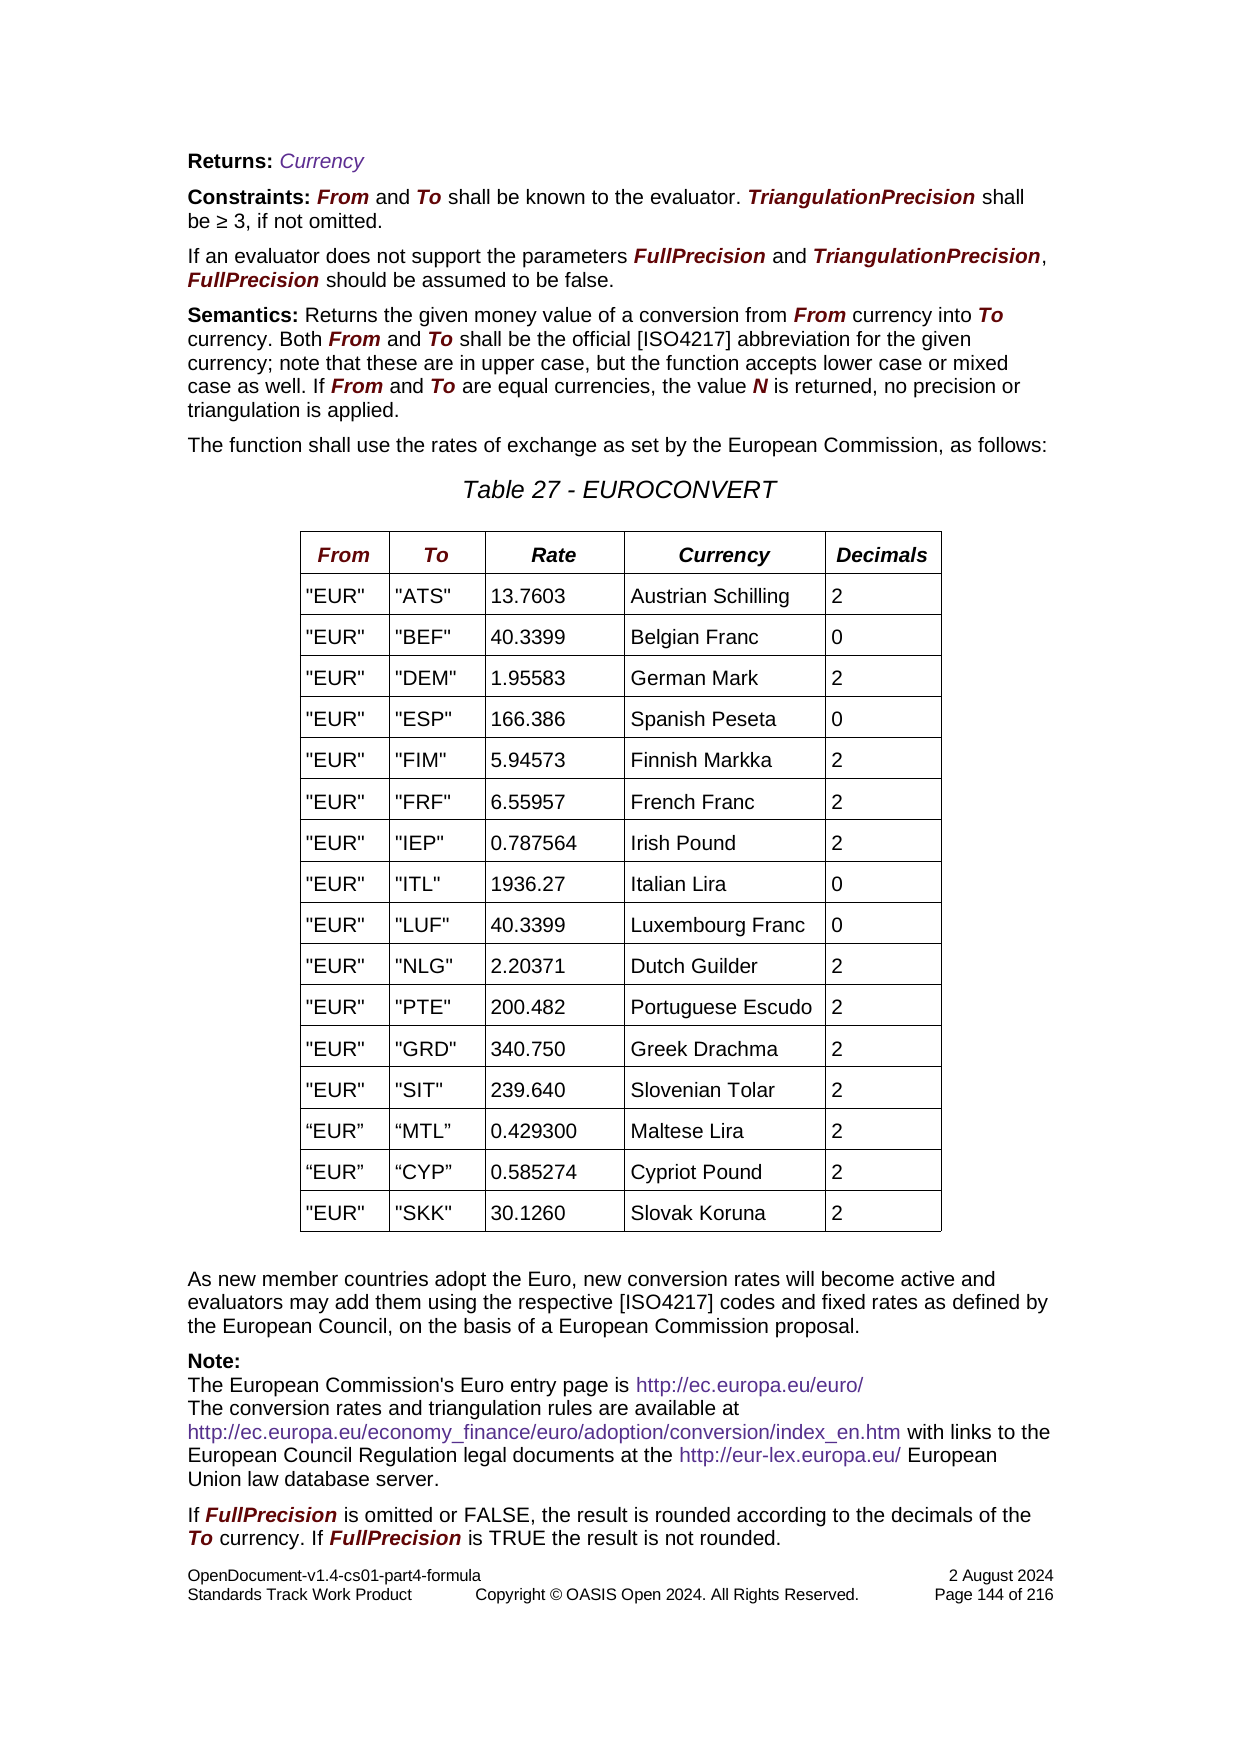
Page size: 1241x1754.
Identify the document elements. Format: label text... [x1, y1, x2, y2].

table_cell French Franc [625, 779, 825, 819]
table_header To [390, 532, 485, 572]
table_cell Slovenian Tolar [625, 1067, 825, 1107]
table_cell Finnish Markka [625, 738, 825, 778]
text Returns: Currency [187, 150, 1053, 173]
table_cell German Mark [625, 656, 825, 696]
table_cell "EUR" [301, 985, 389, 1025]
table_cell Luxembourg Franc [625, 903, 825, 943]
table_cell "ATS" [390, 574, 485, 614]
table_cell "BEF" [390, 615, 485, 655]
table_cell Cypriot Pound [625, 1150, 825, 1190]
table_cell 40.3399 [486, 903, 624, 943]
table_cell "EUR" [301, 862, 389, 902]
table_cell 13.7603 [486, 574, 624, 614]
table_cell 0.787564 [486, 820, 624, 861]
table_cell 239.640 [486, 1067, 624, 1107]
text As new member countries adopt the Euro, new conversion rates will become active and evaluators may add them using the respective [ISO4217] codes and fixed rates as defined by the European Council, on the basis of a European Commission proposal. [187, 1267, 1053, 1338]
table_cell "EUR" [301, 615, 389, 655]
table_cell 0 [826, 903, 941, 943]
table_cell "EUR" [301, 944, 389, 984]
table_header From [301, 532, 389, 572]
table_cell "EUR" [301, 820, 389, 861]
table_cell 5.94573 [486, 738, 624, 778]
table_cell "LUF" [390, 903, 485, 943]
table_cell "SKK" [390, 1191, 485, 1231]
table_header Currency [625, 532, 825, 572]
table_cell 0 [826, 862, 941, 902]
table_cell 2 [826, 820, 941, 861]
text If an evaluator does not support the parameters FullPrecision and TriangulationPrecision, FullPrecision should be assumed to be false. [187, 245, 1053, 292]
table_cell "GRD" [390, 1026, 485, 1066]
table_cell Dutch Guilder [625, 944, 825, 984]
table_cell 30.1260 [486, 1191, 624, 1231]
table_cell Slovak Koruna [625, 1191, 825, 1231]
table_cell Portuguese Escudo [625, 985, 825, 1025]
table_cell 2 [826, 985, 941, 1025]
table_cell 2 [826, 1067, 941, 1107]
table_cell "ITL" [390, 862, 485, 902]
table_cell 166.386 [486, 697, 624, 737]
table_cell Maltese Lira [625, 1109, 825, 1148]
text The function shall use the rates of exchange as set by the European Commission, as follows: [187, 434, 1053, 457]
table_cell "NLG" [390, 944, 485, 984]
table_cell "EUR" [301, 1191, 389, 1231]
table_cell 2 [826, 1150, 941, 1190]
table_cell “EUR” [301, 1150, 389, 1190]
table_cell 340.750 [486, 1026, 624, 1066]
text Semantics: Returns the given money value of a conversion from From currency into To currency. Both From and To shall be the official [ISO4217] abbreviation for the given currency; note that these are in upper case, but the function accepts lower case or mixed case as well. If From and To are equal currencies, the value N is returned, no precision or triangulation is applied. [187, 304, 1053, 422]
table_header Decimals [826, 532, 941, 572]
table_cell "SIT" [390, 1067, 485, 1107]
table_cell 2 [826, 656, 941, 696]
table_cell Belgian Franc [625, 615, 825, 655]
table_cell "ESP" [390, 697, 485, 737]
table_cell "PTE" [390, 985, 485, 1025]
table_cell Italian Lira [625, 862, 825, 902]
table_cell “MTL” [390, 1109, 485, 1148]
table_cell "EUR" [301, 779, 389, 819]
table_cell "EUR" [301, 1067, 389, 1107]
table_cell "DEM" [390, 656, 485, 696]
table_cell "FRF" [390, 779, 485, 819]
table_cell "EUR" [301, 1026, 389, 1066]
table_cell Austrian Schilling [625, 574, 825, 614]
table_cell 1.95583 [486, 656, 624, 696]
table_cell "EUR" [301, 574, 389, 614]
table_cell "IEP" [390, 820, 485, 861]
table_cell 2 [826, 738, 941, 778]
table_cell 2 [826, 1191, 941, 1231]
table_cell Greek Drachma [625, 1026, 825, 1066]
table_cell Irish Pound [625, 820, 825, 861]
table_cell "EUR" [301, 656, 389, 696]
table_cell "EUR" [301, 697, 389, 737]
table_cell 2 [826, 574, 941, 614]
text Table 27 - EUROCONVERT [187, 476, 1053, 504]
table_cell 0.585274 [486, 1150, 624, 1190]
table_cell 2.20371 [486, 944, 624, 984]
table_cell "EUR" [301, 903, 389, 943]
table_cell 6.55957 [486, 779, 624, 819]
table_cell 0 [826, 615, 941, 655]
text Constraints: From and To shall be known to the evaluator. TriangulationPrecision shall be ≥ 3, if not omitted. [187, 186, 1053, 233]
table_cell "FIM" [390, 738, 485, 778]
table_cell 40.3399 [486, 615, 624, 655]
table_cell “EUR” [301, 1109, 389, 1148]
table_cell 0.429300 [486, 1109, 624, 1148]
table_header Rate [486, 532, 624, 572]
table_cell Spanish Peseta [625, 697, 825, 737]
table_cell 2 [826, 779, 941, 819]
table_cell 200.482 [486, 985, 624, 1025]
table_cell 1936.27 [486, 862, 624, 902]
table_cell "EUR" [301, 738, 389, 778]
table_cell “CYP” [390, 1150, 485, 1190]
table_cell 0 [826, 697, 941, 737]
table_cell 2 [826, 944, 941, 984]
table_cell 2 [826, 1109, 941, 1148]
text Note: The European Commission's Euro entry page is http://ec.europa.eu/euro/ The conversion rates and triangulation rules are available at http://ec.europa.eu/economy_finance/euro/adoption/conversion/index_en.htm with links to the European Council Regulation legal documents at the http://eur-lex.europa.eu/ European Union law database server. [187, 1350, 1053, 1491]
text If FullPrecision is omitted or FALSE, the result is rounded according to the decimals of the To currency. If FullPrecision is TRUE the result is not rounded. [187, 1503, 1053, 1550]
table_cell 2 [826, 1026, 941, 1066]
